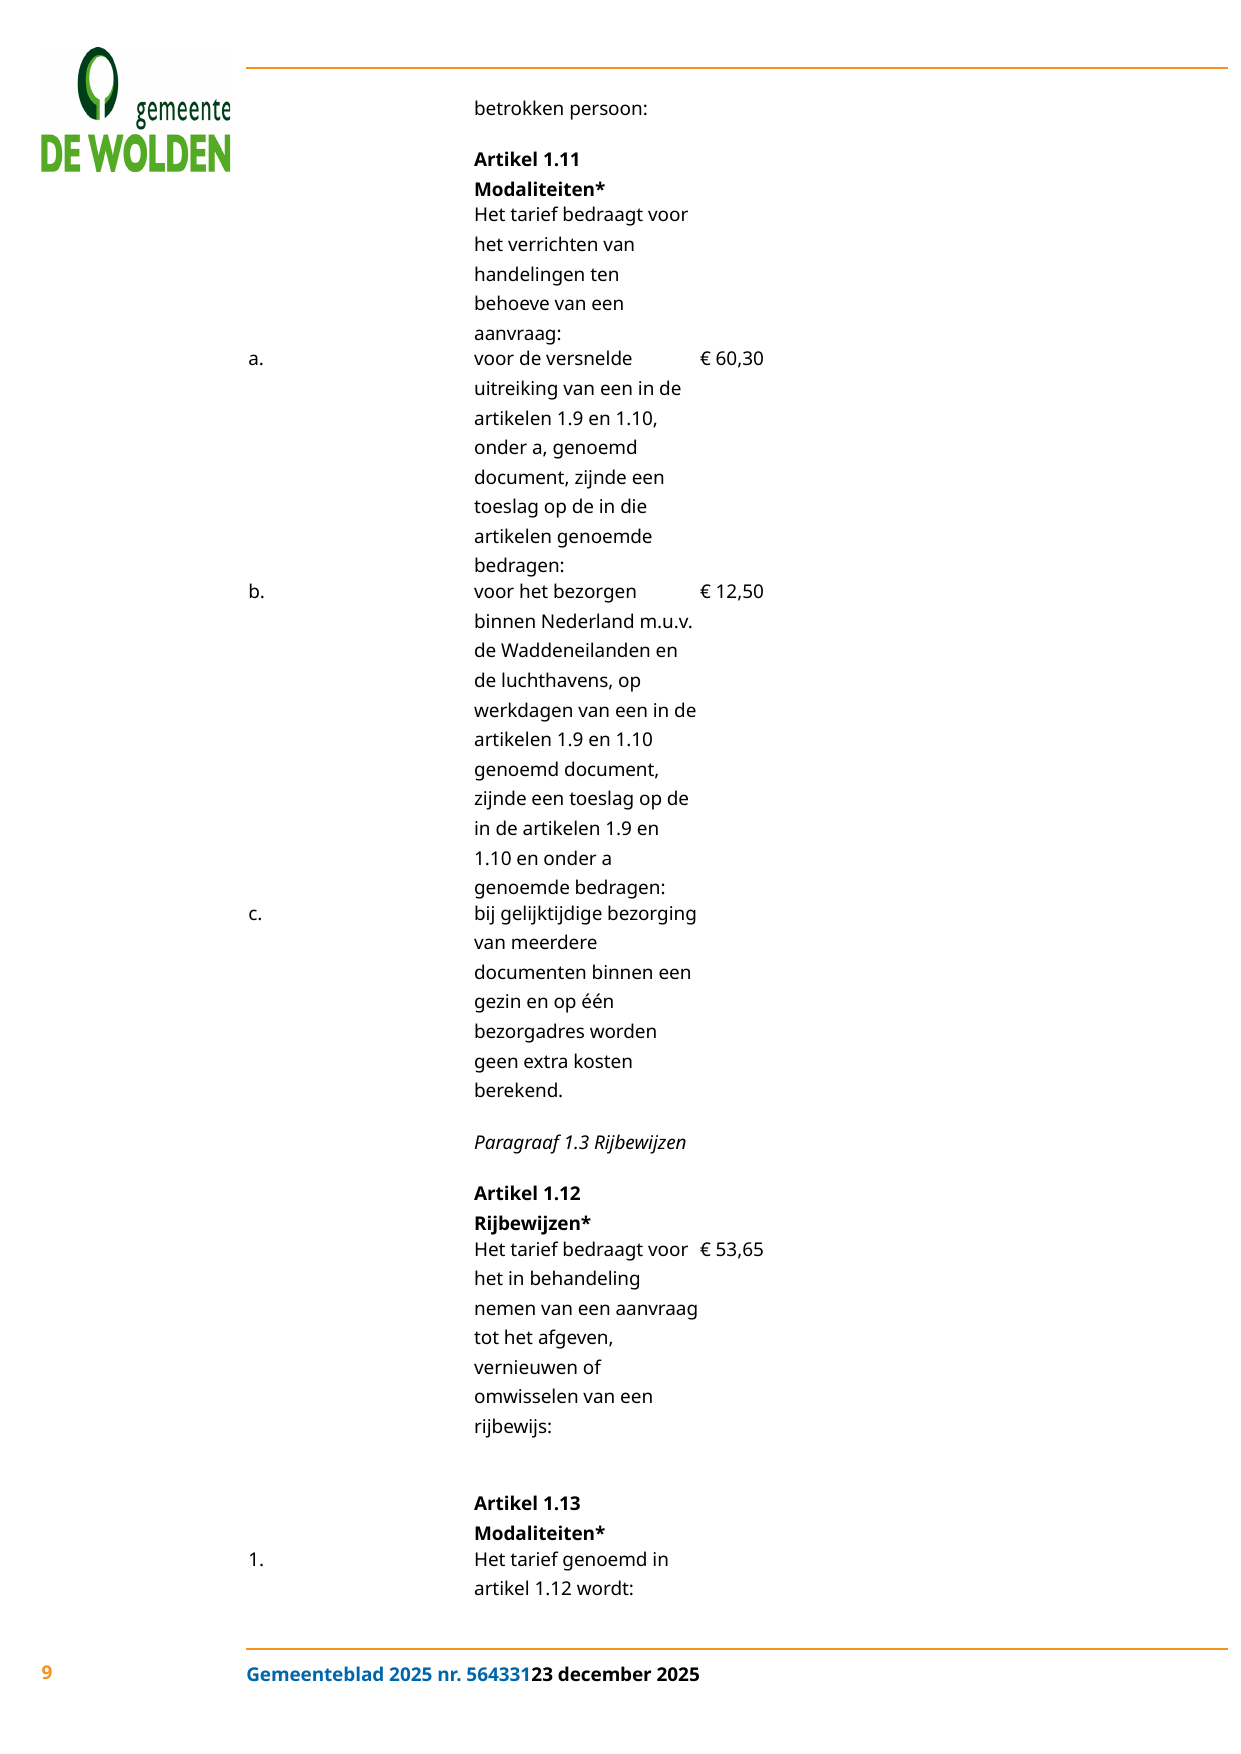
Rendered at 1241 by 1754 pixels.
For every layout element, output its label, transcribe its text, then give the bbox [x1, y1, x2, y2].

table_cell [700, 121, 926, 146]
table_cell [248, 202, 474, 346]
table_cell [248, 1465, 474, 1490]
table_cell [926, 1465, 1152, 1490]
table_cell [248, 1439, 474, 1465]
table_cell [700, 1490, 926, 1546]
table_cell € 12,50 [700, 579, 926, 900]
table_cell [248, 1129, 474, 1155]
table_cell [700, 900, 926, 1103]
picture [41, 47, 231, 172]
table_cell [700, 95, 926, 121]
table_cell [926, 1155, 1152, 1180]
table_cell Paragraaf 1.3 Rijbewijzen [474, 1129, 700, 1155]
table_cell [700, 1546, 926, 1601]
table_cell [926, 900, 1152, 1103]
table_cell [926, 121, 1152, 146]
table_cell [474, 1155, 700, 1180]
table_cell [926, 146, 1152, 202]
table_cell [474, 1103, 700, 1129]
table_cell [474, 1465, 700, 1490]
table_cell € 60,30 [700, 346, 926, 578]
table_cell [926, 1129, 1152, 1155]
table_cell [474, 121, 700, 146]
table_cell [248, 95, 474, 121]
table_cell bij gelijktijdige bezorging van meerdere documenten binnen een gezin en op één bezorgadres worden geen extra kosten berekend. [474, 900, 700, 1103]
table_cell betrokken persoon: [474, 95, 700, 121]
table_cell voor het bezorgen binnen Nederland m.u.v. de Waddeneilanden en de luchthavens, op werkdagen van een in de artikelen 1.9 en 1.10 genoemd document, zijnde een toeslag op de in de artikelen 1.9 en 1.10 en onder a genoemde bedragen: [474, 579, 700, 900]
table_cell [700, 1155, 926, 1180]
table_cell [700, 1180, 926, 1236]
table_cell [700, 146, 926, 202]
table_cell 1. [248, 1546, 474, 1601]
table_cell Artikel 1.12 Rijbewijzen* [474, 1180, 700, 1236]
table_cell b. [248, 579, 474, 900]
table_cell [926, 1180, 1152, 1236]
table_cell [700, 202, 926, 346]
table_cell Het tarief genoemd in artikel 1.12 wordt: [474, 1546, 700, 1601]
table_cell [700, 1465, 926, 1490]
table_cell Het tarief bedraagt voor het in behandeling nemen van een aanvraag tot het afgeven, vernieuwen of omwisselen van een rijbewijs: [474, 1236, 700, 1439]
table_cell [926, 1439, 1152, 1465]
table_cell [248, 1180, 474, 1236]
table_cell [926, 1546, 1152, 1601]
table_cell Artikel 1.11 Modaliteiten* [474, 146, 700, 202]
table_cell a. [248, 346, 474, 578]
table_cell [926, 1236, 1152, 1439]
table_cell c. [248, 900, 474, 1103]
table_cell [926, 579, 1152, 900]
table_cell [926, 1103, 1152, 1129]
table_cell [248, 146, 474, 202]
table_cell [700, 1129, 926, 1155]
table_cell [248, 1490, 474, 1546]
table_cell [700, 1103, 926, 1129]
table_cell [248, 1103, 474, 1129]
table_cell Artikel 1.13 Modaliteiten* [474, 1490, 700, 1546]
table_cell [926, 95, 1152, 121]
table_cell [248, 121, 474, 146]
table_cell [248, 1236, 474, 1439]
table_cell [700, 1439, 926, 1465]
table_cell [926, 202, 1152, 346]
table_cell [474, 1439, 700, 1465]
table_cell [926, 346, 1152, 578]
table_cell [926, 1490, 1152, 1546]
table_cell [248, 1155, 474, 1180]
table_cell € 53,65 [700, 1236, 926, 1439]
table_cell voor de versnelde uitreiking van een in de artikelen 1.9 en 1.10, onder a, genoemd document, zijnde een toeslag op de in die artikelen genoemde bedragen: [474, 346, 700, 578]
table_cell Het tarief bedraagt voor het verrichten van handelingen ten behoeve van een aanvraag: [474, 202, 700, 346]
